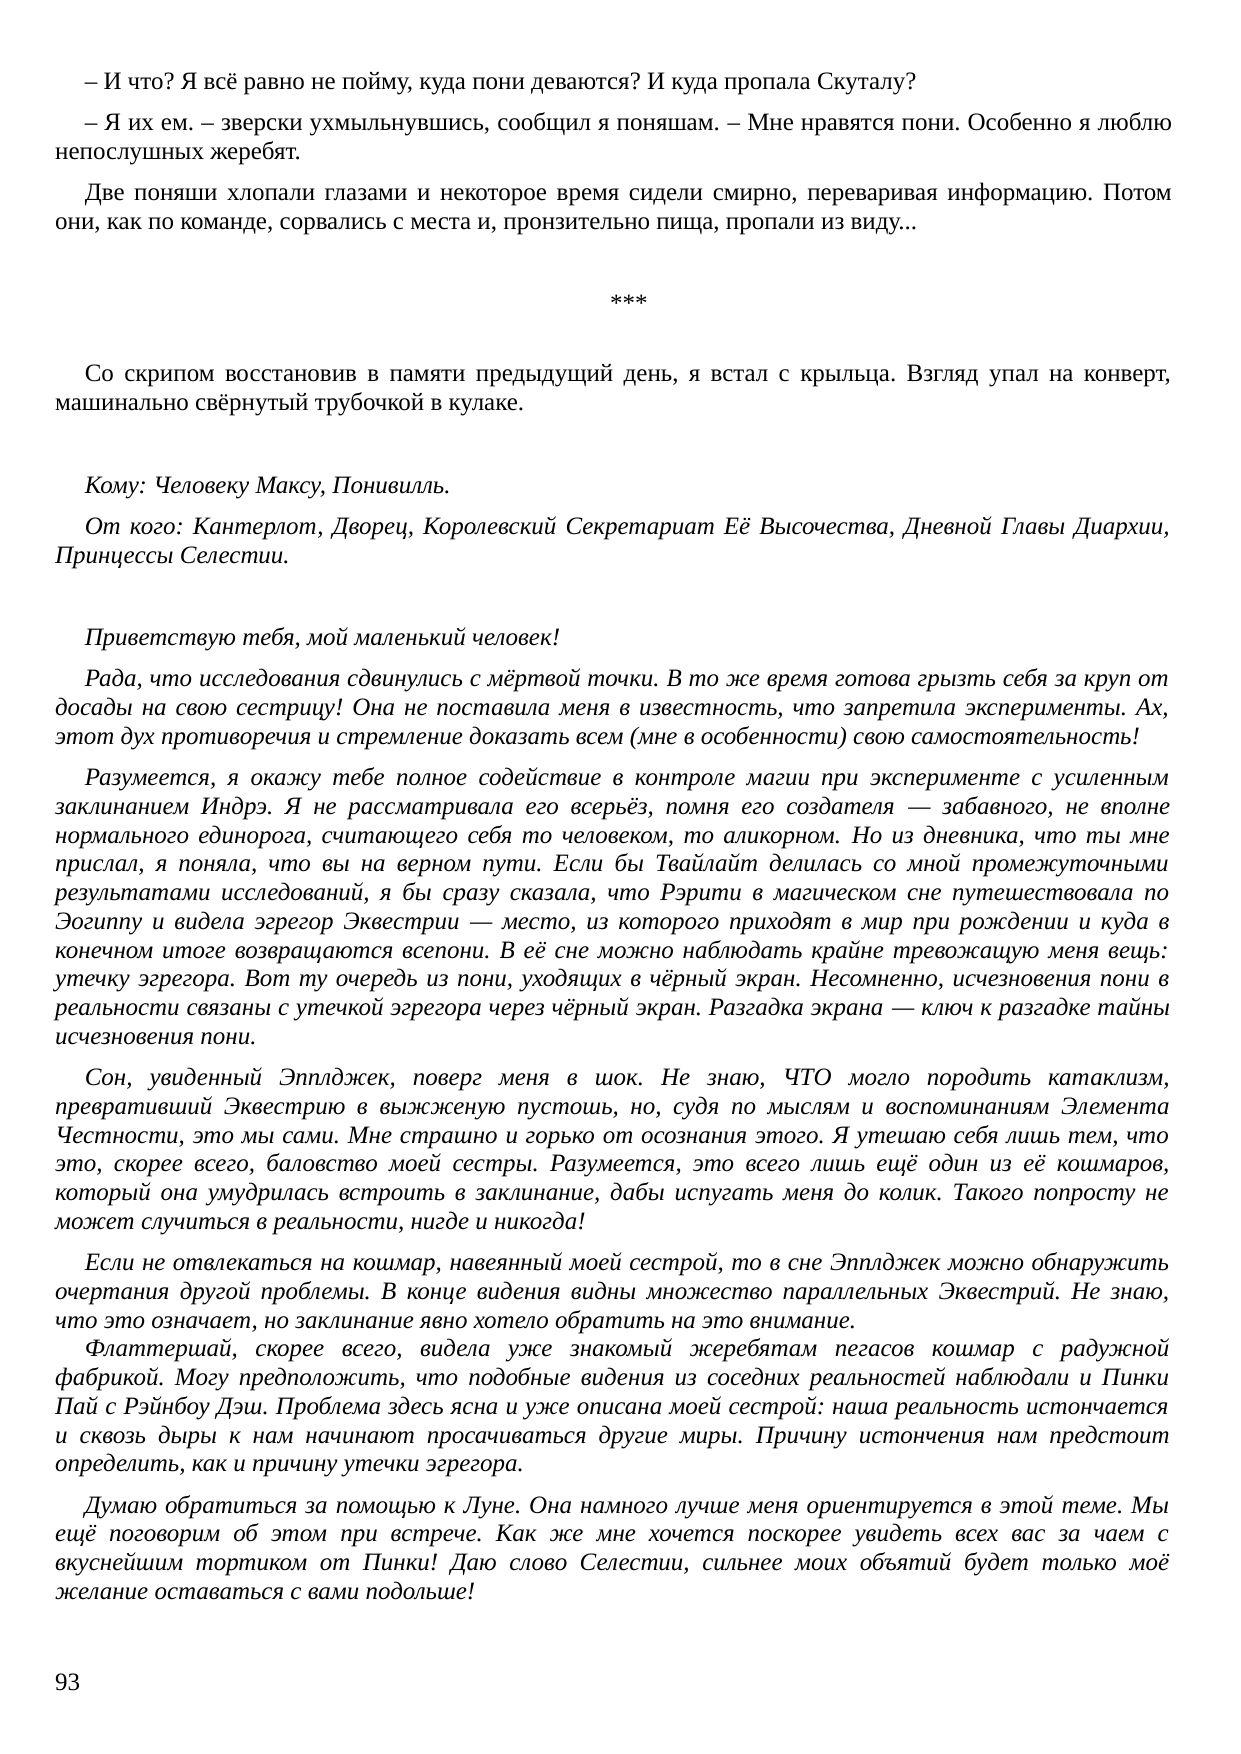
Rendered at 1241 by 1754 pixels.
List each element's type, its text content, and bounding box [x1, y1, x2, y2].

text Со скрипом восстановив в памяти предыдущий день, я встал с крыльца. Взгляд упал на конверт, машинально свёрнутый трубочкой в кулаке. [55, 358, 1173, 416]
text Две поняши хлопали глазами и некоторое время сидели смирно, переваривая информацию. Потом они, как по команде, сорвались с места и, пронзительно пища, пропали из виду... [55, 177, 1173, 235]
text Думаю обратиться за помощью к Луне. Она намного лучше меня ориентируется в этой теме. Мы ещё поговорим об этом при встрече. Как же мне хочется поскорее увидеть всех вас за чаем с вкуснейшим тортиком от Пинки! Даю слово Селестии, сильнее моих объятий будет только моё желание оставаться с вами подольше! [55, 1490, 1173, 1605]
text *** [55, 288, 1173, 346]
text Разумеется, я окажу тебе полное содействие в контроле магии при эксперименте с усиленным заклинанием Индрэ. Я не рассматривала его всерьёз, помня его создателя — забавного, не вполне нормального единорога, считающего себя то человеком, то аликорном. Но из дневника, что ты мне прислал, я поняла, что вы на верном пути. Если бы Твайлайт делилась со мной промежуточными результатами исследований, я бы сразу сказала, что Рэрити в магическом сне путешествовала по Эогиппу и видела эгрегор Эквестрии — место, из которого приходят в мир при рождении и куда в конечном итоге возвращаются всепони. В её сне можно наблюдать крайне тревожащую меня вещь: утечку эгрегора. Вот ту очередь из пони, уходящих в чёрный экран. Несомненно, исчезновения пони в реальности связаны с утечкой эгрегора через чёрный экран. Разгадка экрана — ключ к разгадке тайны исчезновения пони. [55, 762, 1173, 1050]
text Приветствую тебя, мой маленький человек! [55, 622, 1173, 651]
text – Я их ем. – зверски ухмыльнувшись, сообщил я поняшам. – Мне нравятся пони. Особенно я люблю непослушных жеребят. [55, 107, 1173, 165]
text Флаттершай, скорее всего, видела уже знакомый жеребятам пегасов кошмар с радужной фабрикой. Могу предположить, что подобные видения из соседних реальностей наблюдали и Пинки Пай с Рэйнбоу Дэш. Проблема здесь ясна и уже описана моей сестрой: наша реальность истончается и сквозь дыры к нам начинают просачиваться другие миры. Причину истончения нам предстоит определить, как и причину утечки эгрегора. [55, 1333, 1173, 1477]
text Если не отвлекаться на кошмар, навеянный моей сестрой, то в сне Эпплджек можно обнаружить очертания другой проблемы. В конце видения видны множество параллельных Эквестрий. Не знаю, что это означает, но заклинание явно хотело обратить на это внимание. [55, 1247, 1173, 1333]
text Cон, увиденный Эпплджек, поверг меня в шок. Не знаю, ЧТО могло породить катаклизм, превративший Эквестрию в выжженую пустошь, но, судя по мыслям и воспоминаниям Элемента Честности, это мы сами. Мне страшно и горько от осознания этого. Я утешаю себя лишь тем, что это, скорее всего, баловство моей сестры. Разумеется, это всего лишь ещё один из её кошмаров, который она умудрилась встроить в заклинание, дабы испугать меня до колик. Такого попросту не может случиться в реальности, нигде и никогда! [55, 1062, 1173, 1235]
text Рада, что исследования сдвинулись с мёртвой точки. В то же время готова грызть себя за круп от досады на свою сестрицу! Она не поставила меня в известность, что запретила эксперименты. Ах, этот дух противоречия и стремление доказать всем (мне в особенности) свою самостоятельность! [55, 663, 1173, 750]
text – И что? Я всё равно не пойму, куда пони деваются? И куда пропала Скуталу? [55, 66, 1173, 95]
text Кому: Человеку Максу, Понивилль. [55, 470, 1173, 498]
text От кого: Кантерлот, Дворец, Королевский Секретариат Её Высочества, Дневной Главы Диархии, Принцессы Селестии. [55, 511, 1173, 568]
